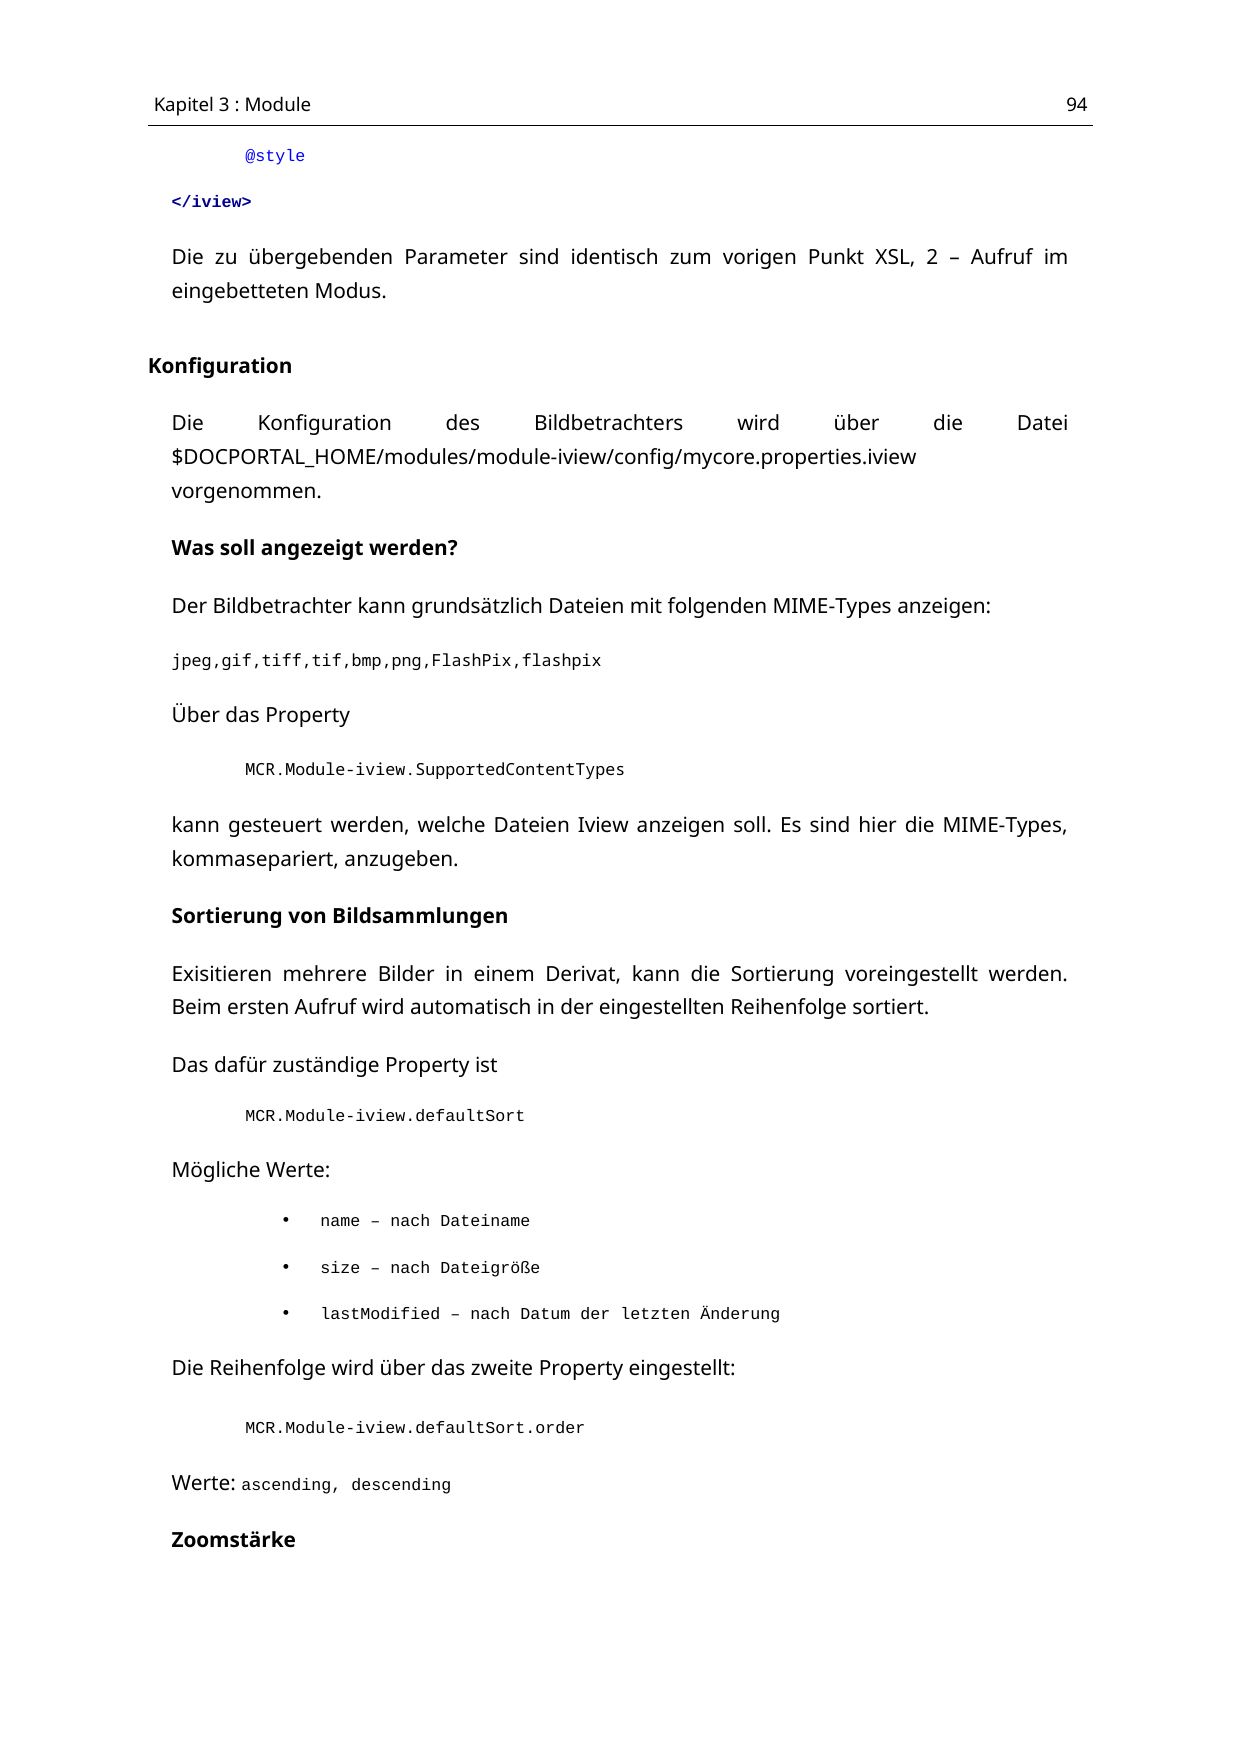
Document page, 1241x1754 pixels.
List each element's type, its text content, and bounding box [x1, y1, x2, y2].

text Exisitieren mehrere Bilder in einem Derivat, kann die Sortierung voreingestellt werden. Beim ersten Aufruf wird automatisch in der eingestellten Reihenfolge sortiert. [171, 959, 1069, 1021]
text @style [171, 148, 1069, 167]
text Das dafür zuständige Property ist [171, 1050, 1069, 1078]
text Werte: ascending, descending [171, 1468, 1069, 1496]
text Sortierung von Bildsammlungen [171, 901, 1069, 929]
text Die Reihenfolge wird über das zweite Property eingestellt: [171, 1353, 1069, 1382]
text Über das Property [171, 700, 1069, 729]
text MCR.Module-iview.defaultSort.order [171, 1411, 1069, 1439]
text Zoomstärke [171, 1526, 1069, 1554]
text MCR.Module-iview.defaultSort [171, 1107, 1069, 1126]
text Was soll angezeigt werden? [171, 533, 1069, 562]
text Der Bildbetrachter kann grundsätzlich Dateien mit folgenden MIME-Types anzeigen: [171, 591, 1069, 619]
text Mögliche Werte: [171, 1155, 1069, 1184]
list size – nach Dateigröße [283, 1259, 1069, 1278]
text </iview> [171, 194, 1069, 213]
list name – nach Dateiname [283, 1213, 1069, 1232]
text Die zu übergebenden Parameter sind identisch zum vorigen Punkt XSL, 2 – Aufruf im eingebetteten Modus. [171, 242, 1069, 304]
list lastModified – nach Datum der letzten Änderung [283, 1305, 1069, 1324]
text MCR.Module-iview.SupportedContentTypes [171, 758, 1069, 781]
subtitle Konfiguration [148, 351, 1092, 379]
text kann gesteuert werden, welche Dateien Iview anzeigen soll. Es sind hier die MIME-Types, kommasepariert, anzugeben. [171, 810, 1069, 872]
text Die Konfiguration des Bildbetrachters wird über die Datei $DOCPORTAL_HOME/modules/module-iview/config/mycore.properties.iview vorgenommen. [171, 408, 1069, 504]
text jpeg,gif,tiff,tif,bmp,png,FlashPix,flashpix [171, 648, 1069, 671]
